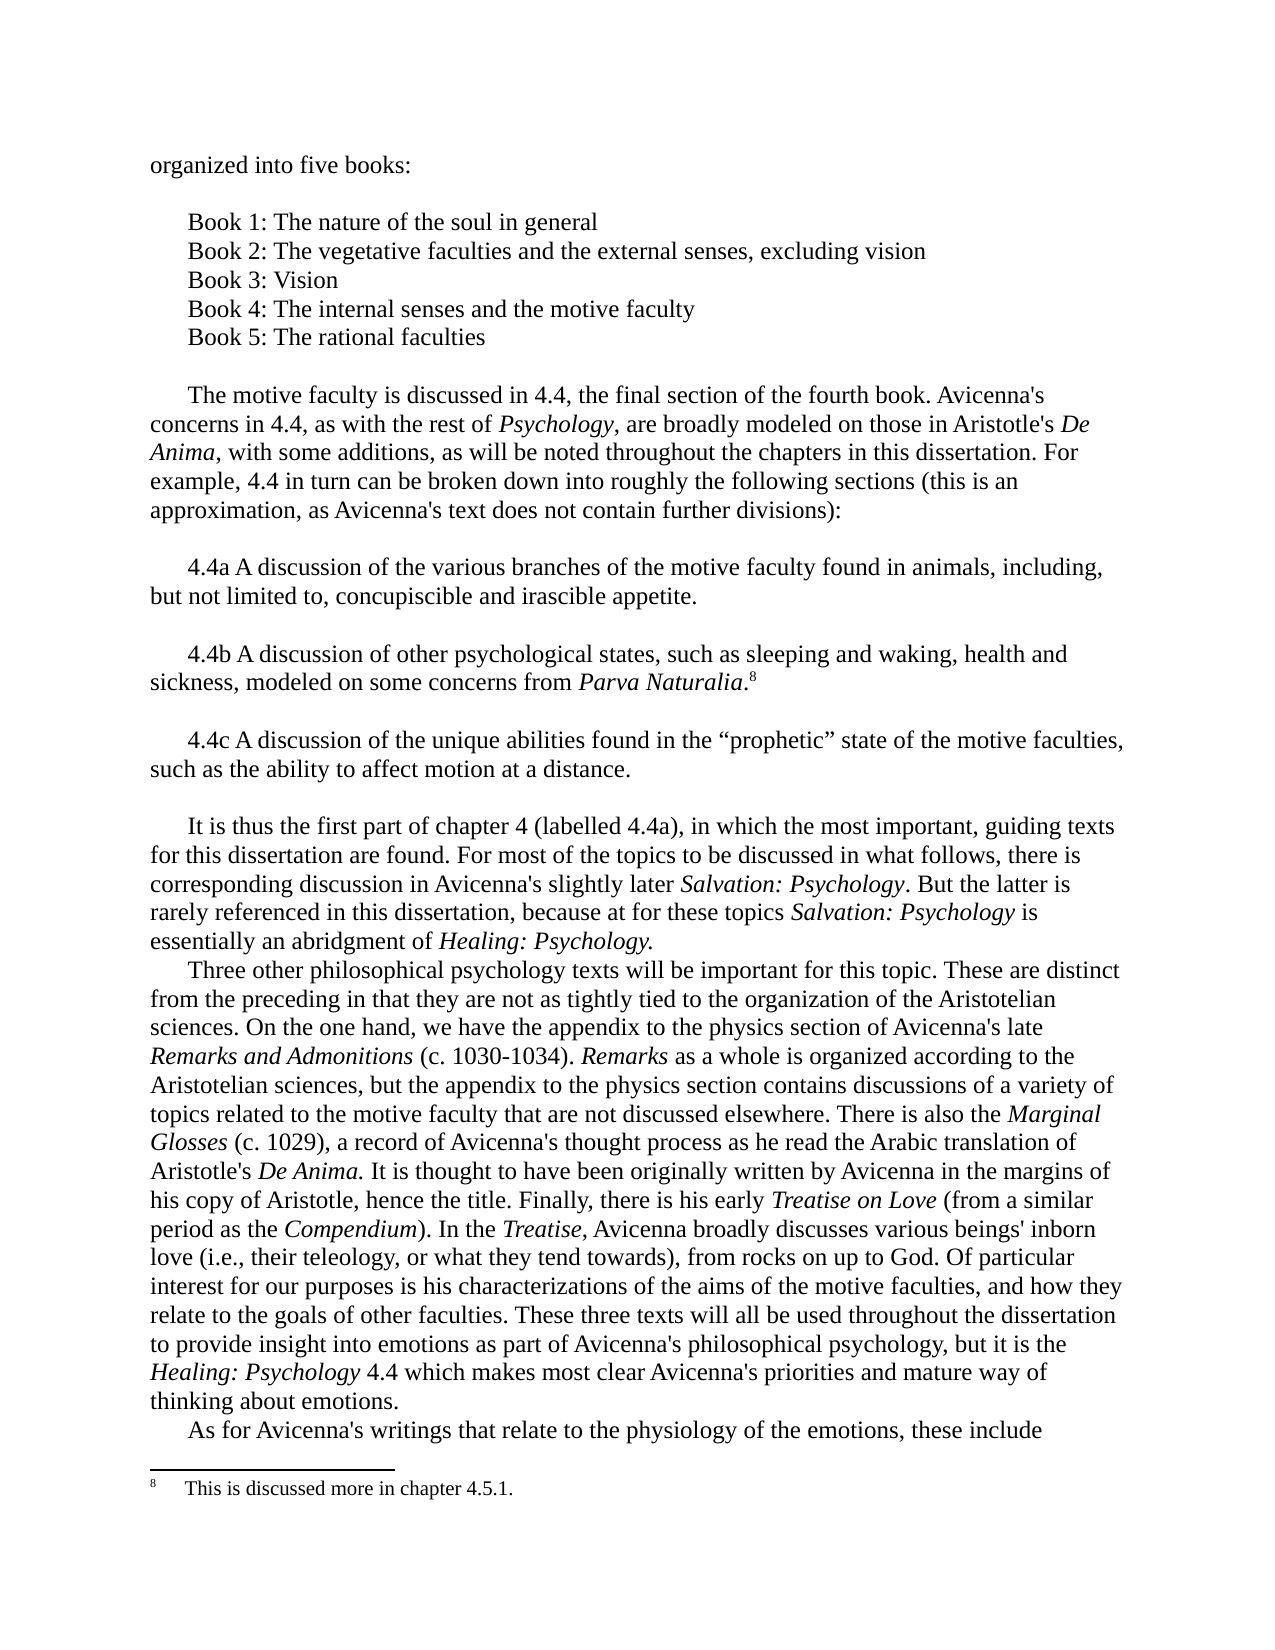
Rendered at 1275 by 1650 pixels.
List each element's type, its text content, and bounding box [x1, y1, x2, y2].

text Book 2: The vegetative faculties and the external senses, excluding vision [150, 236, 1125, 265]
text Three other philosophical psychology texts will be important for this topic. These are distinct from the preceding in that they are not as tightly tied to the organization of the Aristotelian sciences. On the one hand, we have the appendix to the physics section of Avicenna's late Remarks and Admonitions (c. 1030-1034). Remarks as a whole is organized according to the Aristotelian sciences, but the appendix to the physics section contains discussions of a variety of topics related to the motive faculty that are not discussed elsewhere. There is also the Marginal Glosses (c. 1029), a record of Avicenna's thought process as he read the Arabic translation of Aristotle's De Anima. It is thought to have been originally written by Avicenna in the margins of his copy of Aristotle, hence the title. Finally, there is his early Treatise on Love (from a similar period as the Compendium). In the Treatise, Avicenna broadly discusses various beings' inborn love (i.e., their teleology, or what they tend towards), from rocks on up to God. Of particular interest for our purposes is his characterizations of the aims of the motive faculties, and how they relate to the goals of other faculties. These three texts will all be used throughout the dissertation to provide insight into emotions as part of Avicenna's philosophical psychology, but it is the Healing: Psychology 4.4 which makes most clear Avicenna's priorities and mature way of thinking about emotions. [150, 955, 1125, 1415]
text It is thus the first part of chapter 4 (labelled 4.4a), in which the most important, guiding texts for this dissertation are found. For most of the topics to be discussed in what follows, there is corresponding discussion in Avicenna's slightly later Salvation: Psychology. But the latter is rarely referenced in this dissertation, because at for these topics Salvation: Psychology is essentially an abridgment of Healing: Psychology. [150, 811, 1125, 955]
text 4.4c A discussion of the unique abilities found in the “prophetic” state of the motive faculties, such as the ability to affect motion at a distance. [150, 725, 1125, 782]
text Book 1: The nature of the soul in general [150, 207, 1125, 236]
text organized into five books: [150, 150, 1125, 179]
text This is discussed more in chapter 4.5.1. [150, 1476, 1125, 1500]
text 4.4b A discussion of other psychological states, such as sleeping and waking, health and sickness, modeled on some concerns from Parva Naturalia. [150, 639, 1125, 696]
text As for Avicenna's writings that relate to the physiology of the emotions, these include [150, 1415, 1125, 1444]
text The motive faculty is discussed in 4.4, the final section of the fourth book. Avicenna's concerns in 4.4, as with the rest of Psychology, are broadly modeled on those in Aristotle's De Anima, with some additions, as will be noted throughout the chapters in this dissertation. For example, 4.4 in turn can be broken down into roughly the following sections (this is an approximation, as Avicenna's text does not contain further divisions): [150, 380, 1125, 524]
text Book 5: The rational faculties [150, 322, 1125, 351]
text Book 4: The internal senses and the motive faculty [150, 294, 1125, 322]
text Book 3: Vision [150, 265, 1125, 294]
text 4.4a A discussion of the various branches of the motive faculty found in animals, including, but not limited to, concupiscible and irascible appetite. [150, 552, 1125, 610]
